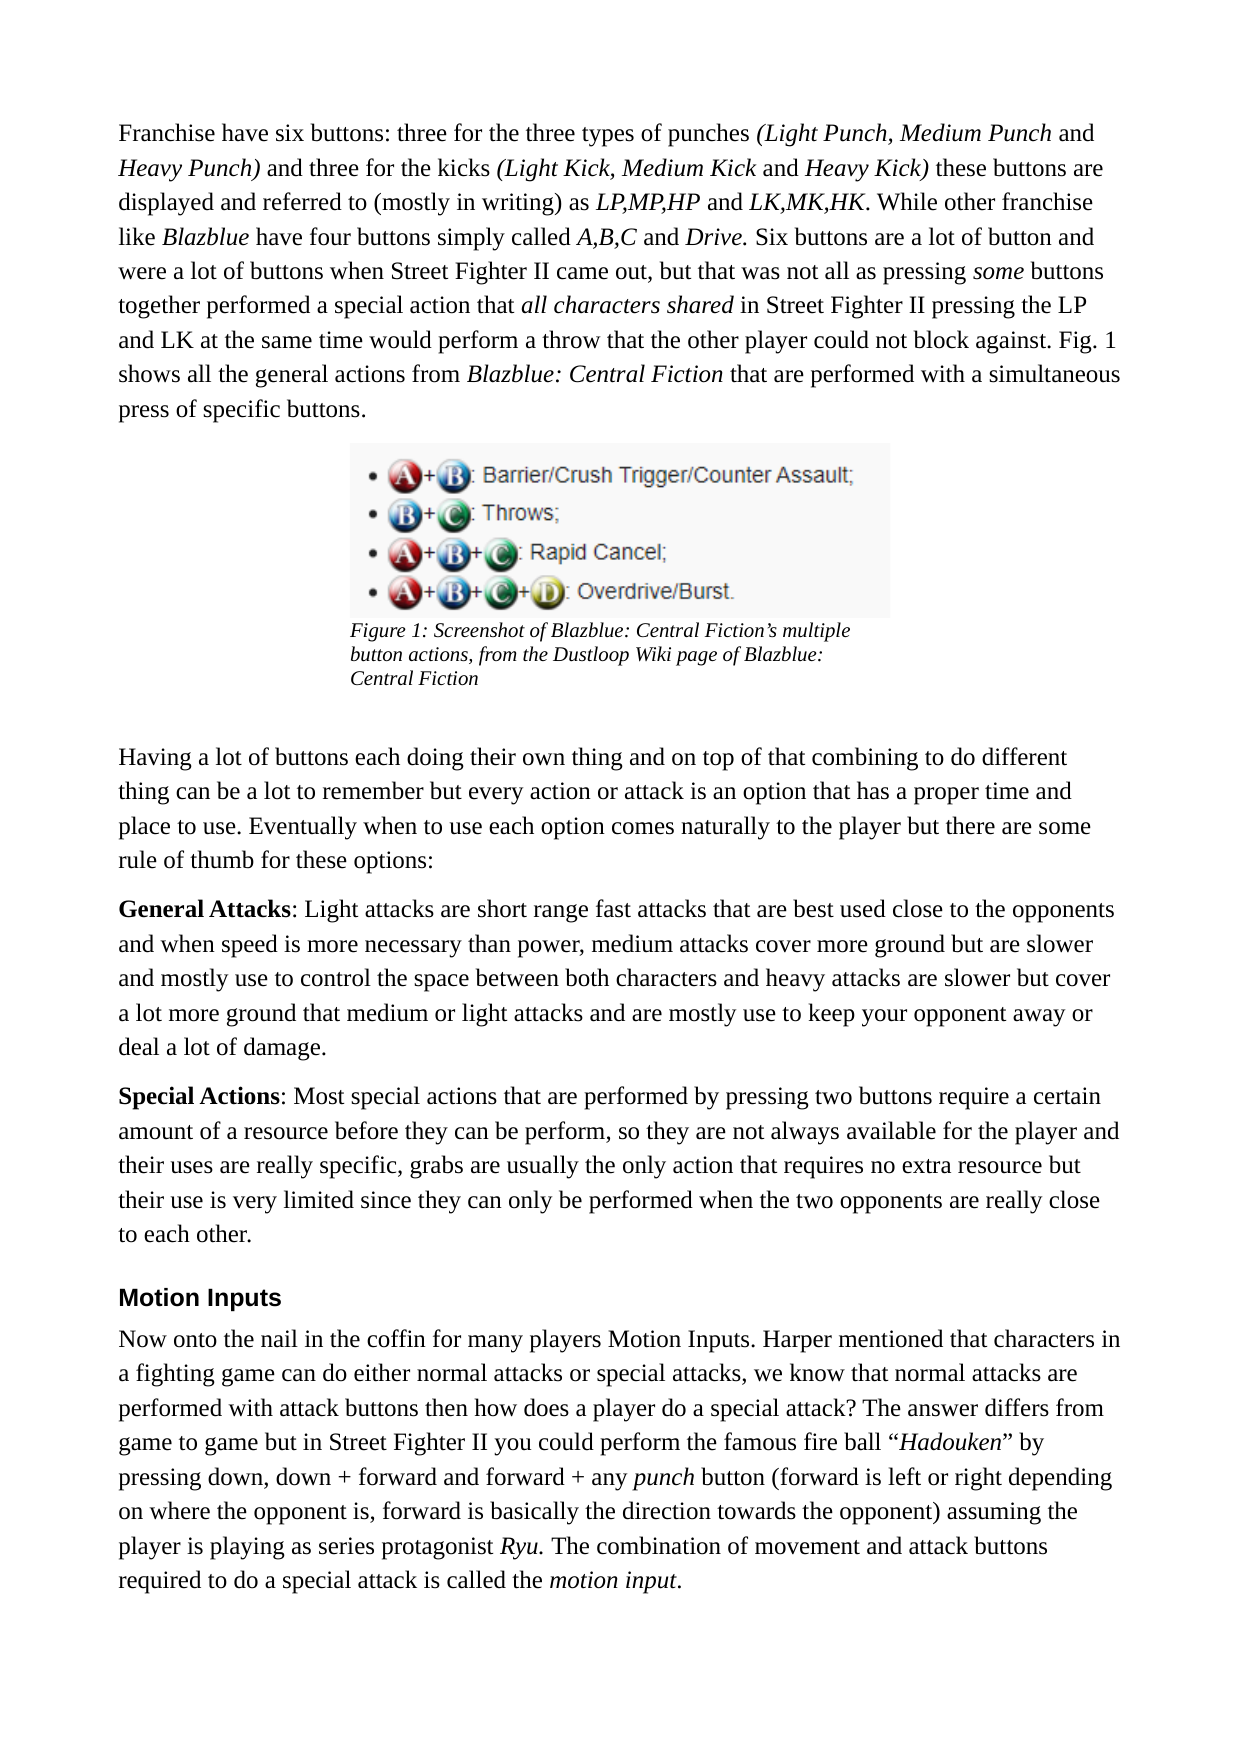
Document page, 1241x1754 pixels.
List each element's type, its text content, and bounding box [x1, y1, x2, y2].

text General Attacks: Light attacks are short range fast attacks that are best used close to the opponents and when speed is more necessary than power, medium attacks cover more ground but are slower and mostly use to control the space between both characters and heavy attacks are slower but cover a lot more ground that medium or light attacks and are mostly use to keep your opponent away or deal a lot of damage. [118, 894, 1122, 1061]
subtitle Motion Inputs [118, 1283, 1122, 1312]
text Franchise have six buttons: three for the three types of punches (Light Punch, Medium Punch and Heavy Punch) and three for the kicks (Light Kick, Medium Kick and Heavy Kick) these buttons are displayed and referred to (mostly in writing) as LP,MP,HP and LK,MK,HK. While other franchise like Blazblue have four buttons simply called A,B,C and Drive. Six buttons are a lot of button and were a lot of buttons when Street Fighter II came out, but that was not all as pressing some buttons together performed a special action that all characters shared in Street Fighter II pressing the LP and LK at the same time would perform a throw that the other player could not block against. Fig. 1 shows all the general actions from Blazblue: Central Fiction that are performed with a simultaneous press of specific buttons. [118, 118, 1122, 423]
text Special Actions: Most special actions that are performed by pressing two buttons require a certain amount of a resource before they can be perform, so they are not always available for the player and their uses are really specific, grabs are usually the only action that requires no extra resource but their use is very limited since they can only be performed when the two opponents are really close to each other. [118, 1081, 1122, 1248]
text Now onto the nail in the coffin for many players Motion Inputs. Harper mentioned that characters in a fighting game can do either normal attacks or special attacks, we know that normal attacks are performed with attack buttons then how does a player do a special attack? The answer differs from game to game but in Street Fighter II you could perform the famous fire ball “Hadouken” by pressing down, down + forward and forward + any punch button (forward is left or right depending on where the opponent is, forward is basically the direction towards the opponent) assuming the player is playing as series protagonist Ryu. The combination of movement and attack buttons required to do a special attack is called the motion input. [118, 1324, 1122, 1594]
picture [349, 443, 891, 618]
text Figure 1: Screenshot of Blazblue: Central Fiction’s multiple button actions, from the Dustloop Wiki page of Blazblue: Central Fiction [350, 618, 890, 690]
text Having a lot of buttons each doing their own thing and on top of that combining to do different thing can be a lot to remember but every action or attack is an option that has a proper time and place to use. Eventually when to use each option comes naturally to the player but there are some rule of thumb for these options: [118, 742, 1122, 874]
